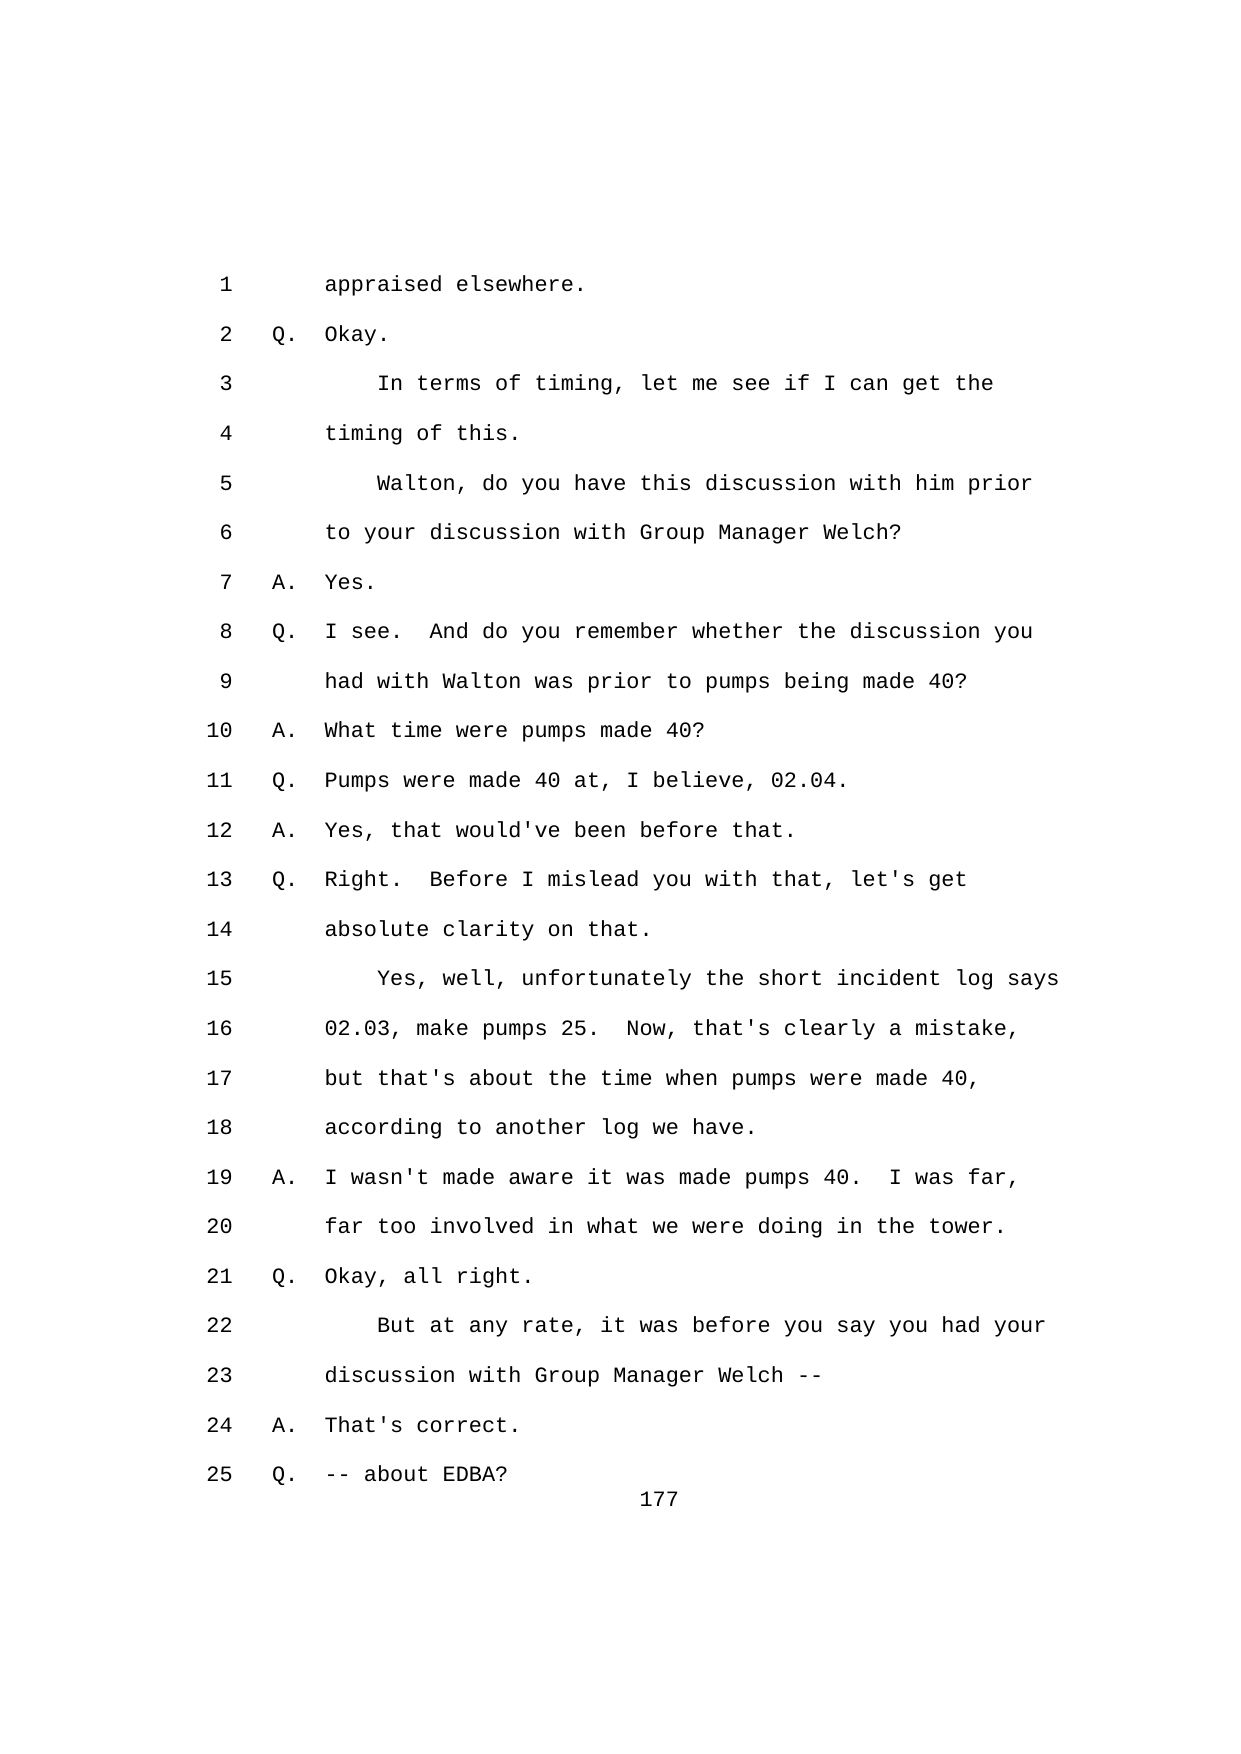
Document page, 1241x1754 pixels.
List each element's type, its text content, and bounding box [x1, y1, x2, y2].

text 5 Walton, do you have this discussion with him prior [75, 472, 1165, 496]
text 8 Q. I see. And do you remember whether the discussion you [75, 620, 1165, 645]
text 1 appraised elsewhere. [75, 273, 1165, 298]
text 22 But at any rate, it was before you say you had your [75, 1314, 1165, 1339]
text 21 Q. Okay, all right. [75, 1265, 1165, 1290]
text 20 far too involved in what we were doing in the tower. [75, 1215, 1165, 1240]
text 4 timing of this. [75, 422, 1165, 447]
text 15 Yes, well, unfortunately the short incident log says [75, 967, 1165, 992]
text 2 Q. Okay. [75, 323, 1165, 348]
text 177 [75, 1488, 1165, 1513]
text 13 Q. Right. Before I mislead you with that, let's get [75, 868, 1165, 893]
text 3 In terms of timing, let me see if I can get the [75, 372, 1165, 397]
text 24 A. That's correct. [75, 1414, 1165, 1438]
text 12 A. Yes, that would've been before that. [75, 819, 1165, 843]
text 6 to your discussion with Group Manager Welch? [75, 521, 1165, 546]
text 17 but that's about the time when pumps were made 40, [75, 1067, 1165, 1091]
text 18 according to another log we have. [75, 1116, 1165, 1141]
text 25 Q. -- about EDBA? [75, 1463, 1165, 1488]
text 14 absolute clarity on that. [75, 918, 1165, 943]
text 23 discussion with Group Manager Welch -- [75, 1364, 1165, 1389]
text 9 had with Walton was prior to pumps being made 40? [75, 670, 1165, 695]
text 11 Q. Pumps were made 40 at, I believe, 02.04. [75, 769, 1165, 794]
text 19 A. I wasn't made aware it was made pumps 40. I was far, [75, 1166, 1165, 1191]
text 7 A. Yes. [75, 571, 1165, 596]
text 10 A. What time were pumps made 40? [75, 719, 1165, 744]
text 16 02.03, make pumps 25. Now, that's clearly a mistake, [75, 1017, 1165, 1042]
